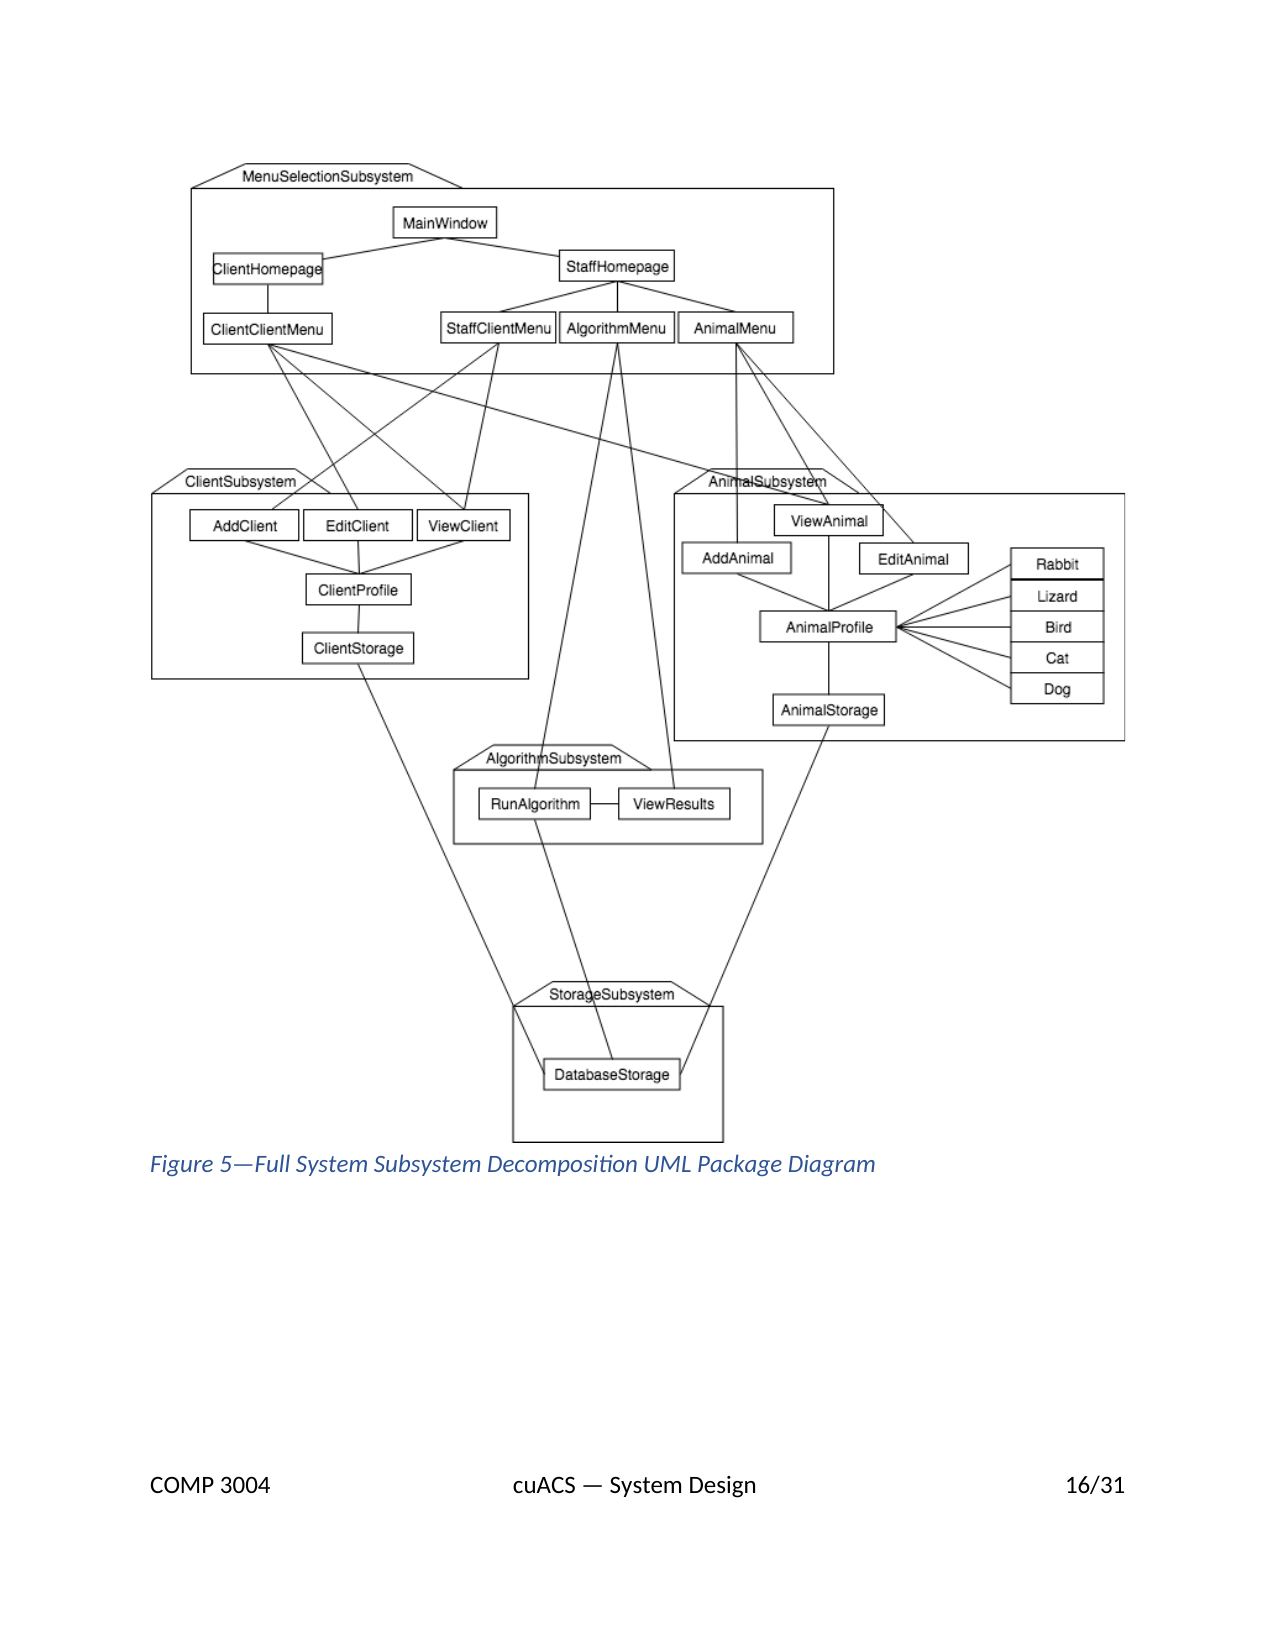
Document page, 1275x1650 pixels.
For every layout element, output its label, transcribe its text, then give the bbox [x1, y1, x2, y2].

text Figure 5—Full System Subsystem Decomposition UML Package Diagram [150, 1143, 1125, 1179]
picture [150, 162, 1125, 1143]
